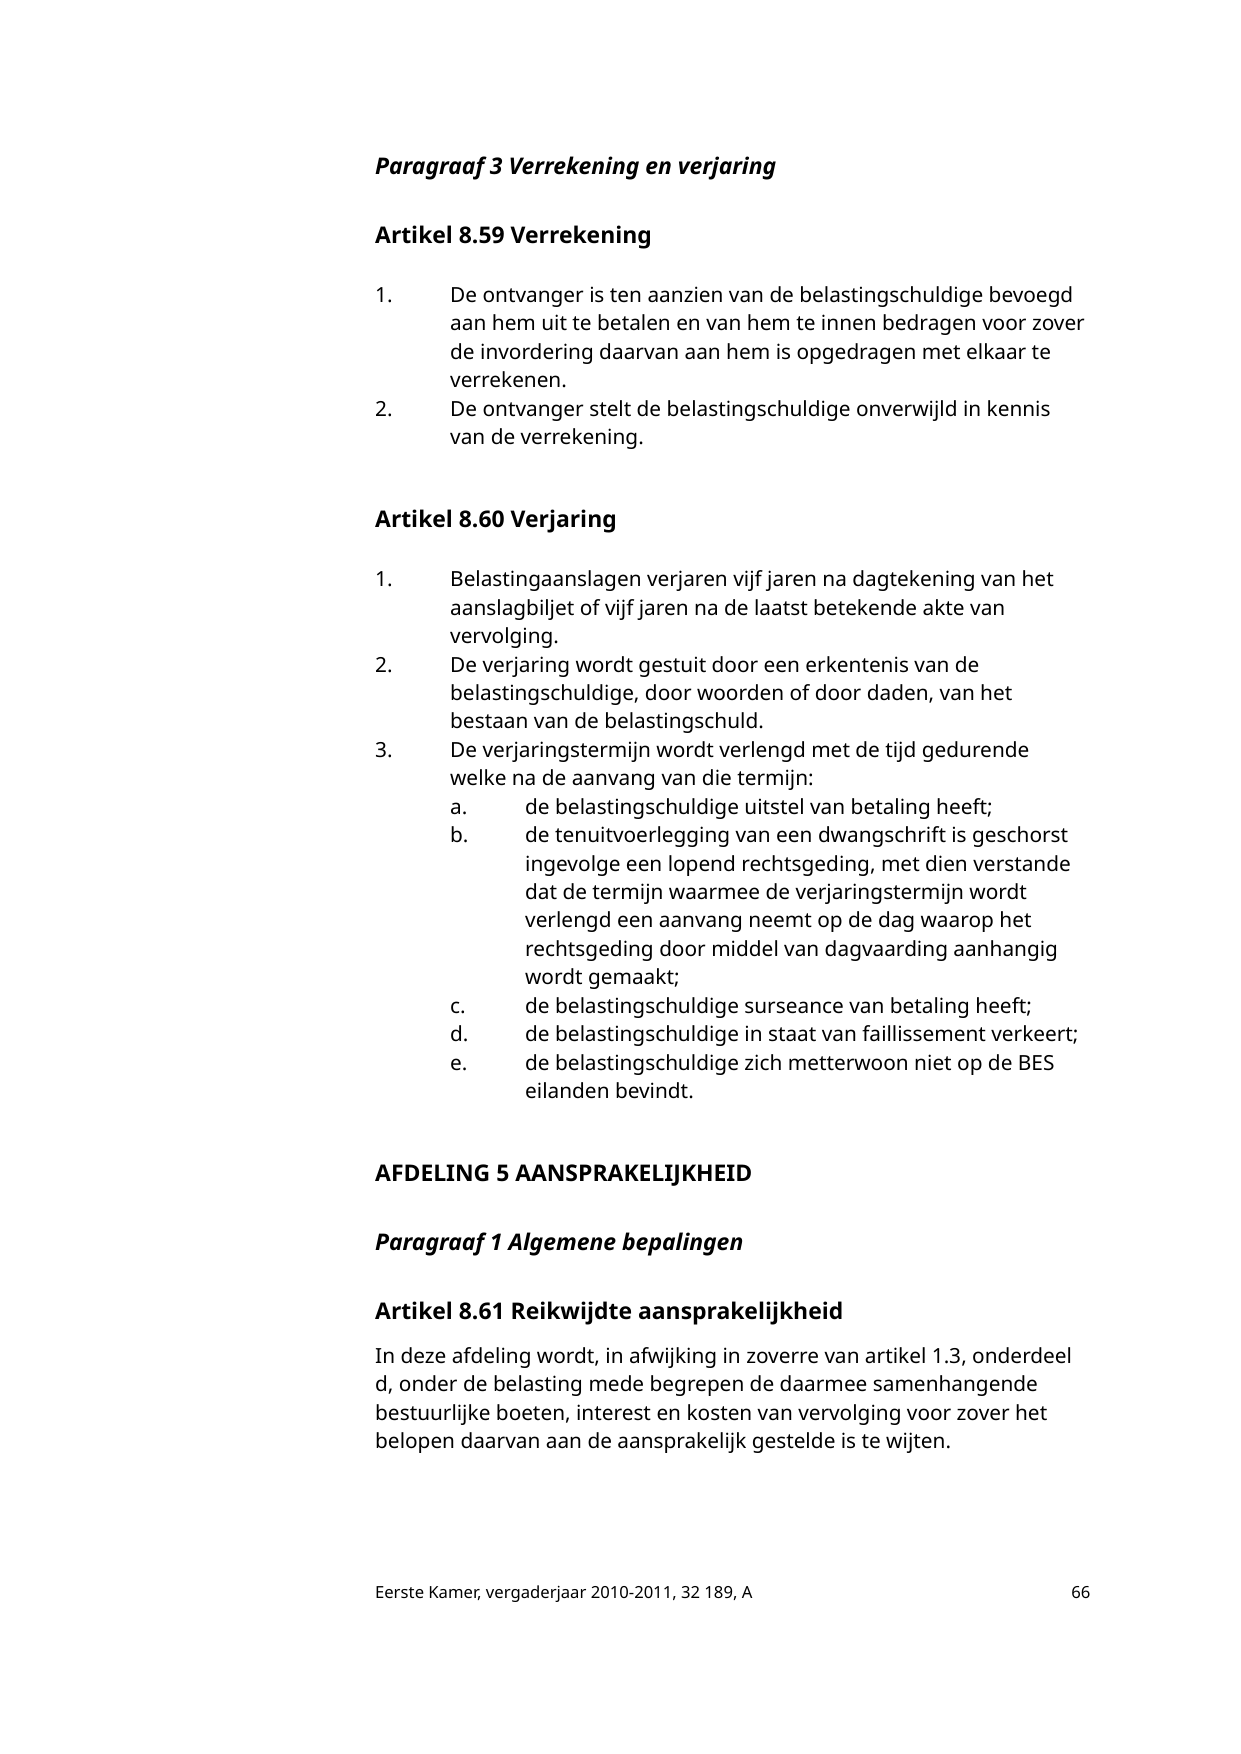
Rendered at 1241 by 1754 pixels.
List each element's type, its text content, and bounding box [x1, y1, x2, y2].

subtitle Paragraaf 1 Algemene bepalingen [375, 1226, 1090, 1257]
list de belastingschuldige zich metterwoon niet op de BES eilanden bevindt. [450, 1048, 1090, 1105]
list de belastingschuldige in staat van faillissement verkeert; [450, 1019, 1090, 1048]
subtitle Artikel 8.61 Reikwijdte aansprakelijkheid [375, 1295, 1090, 1326]
subtitle Artikel 8.60 Verjaring [375, 503, 1090, 534]
subtitle AFDELING 5 AANSPRAKELIJKHEID [375, 1157, 1090, 1188]
text In deze afdeling wordt, in afwijking in zoverre van artikel 1.3, onderdeel d, onder de belasting mede begrepen de daarmee samenhangende bestuurlijke boeten, interest en kosten van vervolging voor zover het belopen daarvan aan de aansprakelijk gestelde is te wijten. [375, 1341, 1090, 1455]
list de tenuitvoerlegging van een dwangschrift is geschorst ingevolge een lopend rechtsgeding, met dien verstande dat de termijn waarmee de verjaringstermijn wordt verlengd een aanvang neemt op de dag waarop het rechtsgeding door middel van dagvaarding aanhangig wordt gemaakt; [450, 820, 1090, 991]
list Belastingaanslagen verjaren vijf jaren na dagtekening van het aanslagbiljet of vijf jaren na de laatst betekende akte van vervolging. [375, 564, 1090, 650]
list De verjaringstermijn wordt verlengd met de tijd gedurende welke na de aanvang van die termijn: [375, 735, 1090, 792]
list De ontvanger stelt de belastingschuldige onverwijld in kennis van de verrekening. [375, 394, 1090, 451]
list de belastingschuldige uitstel van betaling heeft; [450, 792, 1090, 820]
subtitle Artikel 8.59 Verrekening [375, 219, 1090, 250]
list De ontvanger is ten aanzien van de belastingschuldige bevoegd aan hem uit te betalen en van hem te innen bedragen voor zover de invordering daarvan aan hem is opgedragen met elkaar te verrekenen. [375, 280, 1090, 394]
list De verjaring wordt gestuit door een erkentenis van de belastingschuldige, door woorden of door daden, van het bestaan van de belastingschuld. [375, 650, 1090, 735]
subtitle Paragraaf 3 Verrekening en verjaring [375, 150, 1090, 181]
list de belastingschuldige surseance van betaling heeft; [450, 991, 1090, 1019]
